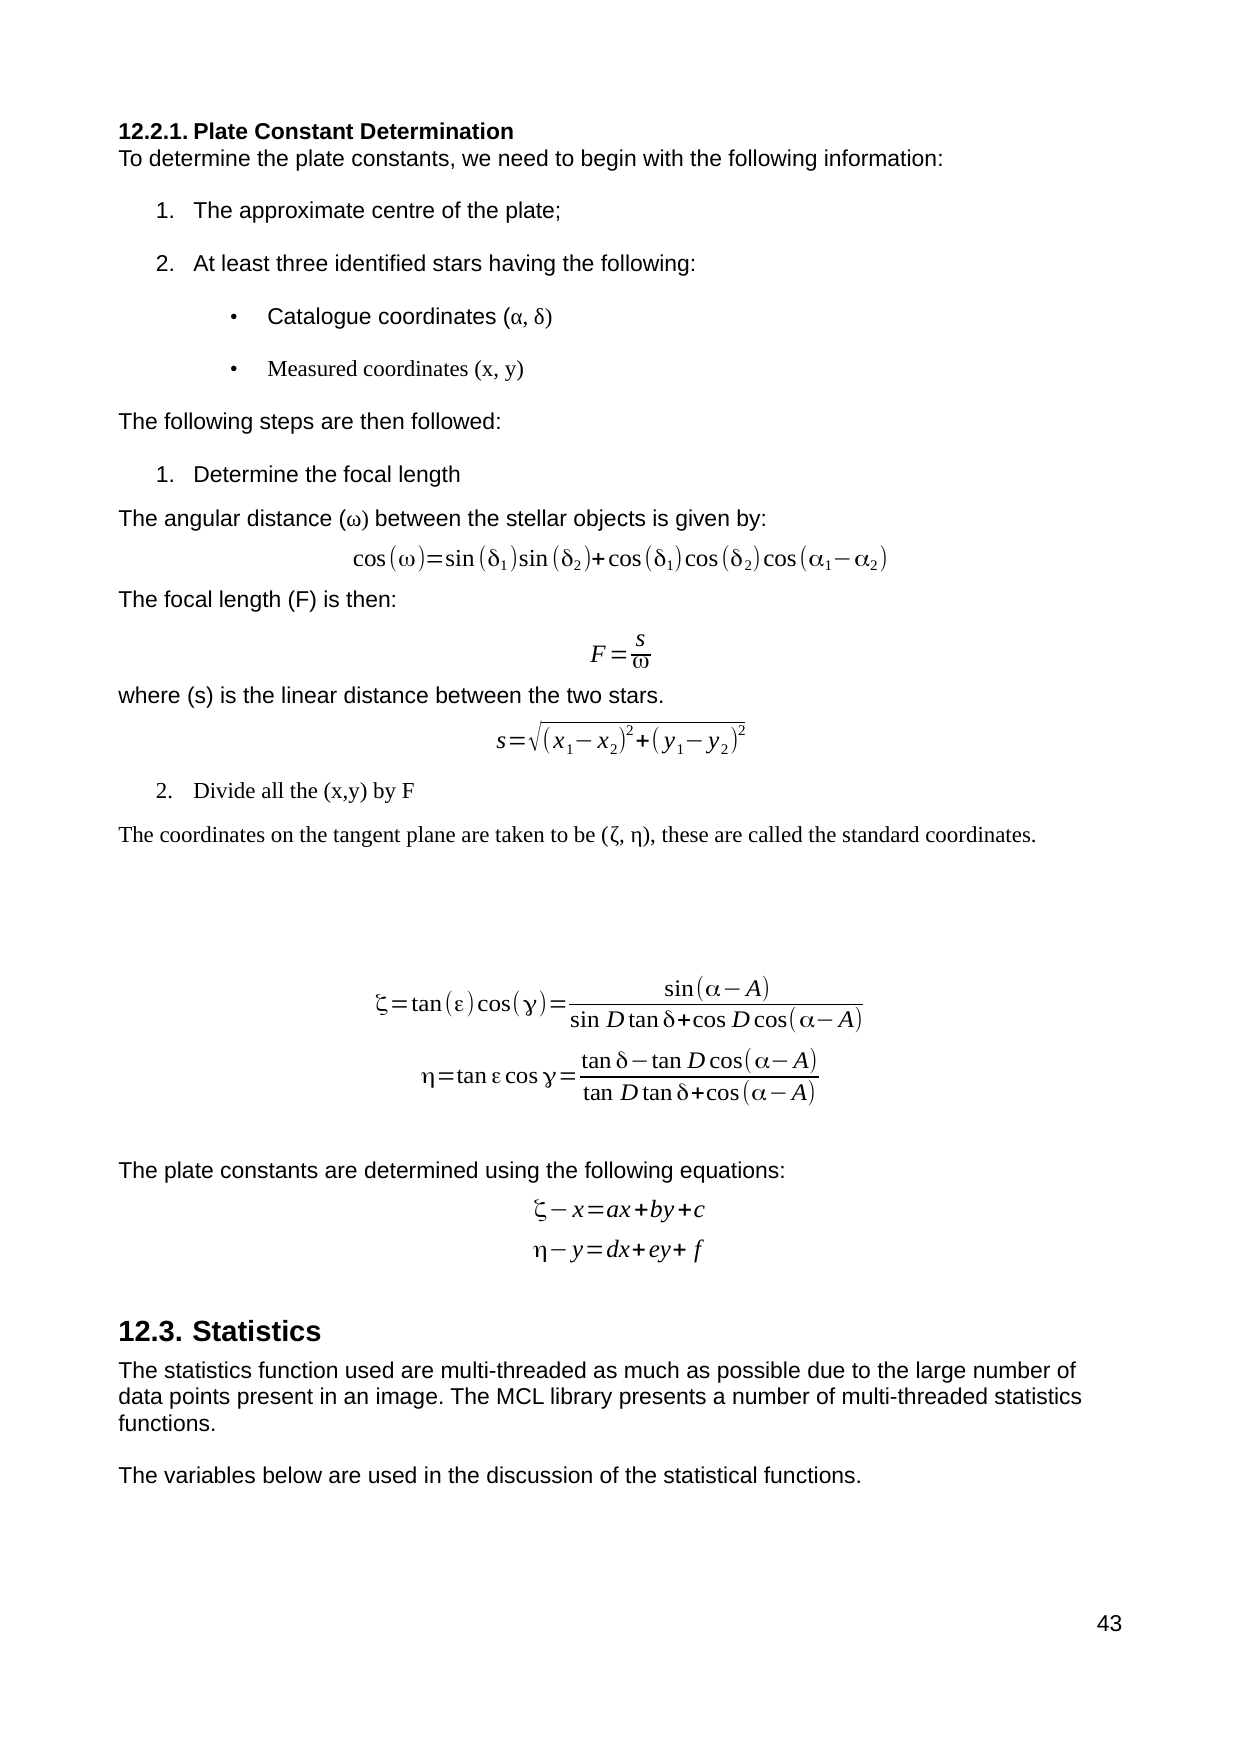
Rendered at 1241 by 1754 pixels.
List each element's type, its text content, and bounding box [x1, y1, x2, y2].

subtitle Plate Constant Determination [118, 118, 1122, 144]
list The approximate centre of the plate; [156, 183, 1122, 223]
list Measured coordinates (x, y) [229, 341, 1122, 382]
subtitle Statistics [118, 1314, 1122, 1348]
text The following steps are then followed: [118, 393, 1122, 434]
text The statistics function used are multi-threaded as much as possible due to the large number of data points present in an image. The MCL library presents a number of multi-threaded statistics functions. [118, 1353, 1122, 1436]
list Catalogue coordinates (α, δ) [229, 288, 1122, 329]
text The focal length (F) is then: [118, 586, 1122, 613]
text The plate constants are determined using the following equations: [118, 1157, 1122, 1184]
text The coordinates on the tangent plane are taken to be (ζ, η), these are called the standard coordinates. [118, 821, 1122, 847]
text To determine the plate constants, we need to begin with the following information: [118, 144, 1122, 171]
list Divide all the (x,y) by F [156, 764, 1122, 803]
text The angular distance (ω) between the stellar objects is given by: [118, 505, 1122, 531]
list Determine the focal length [156, 446, 1122, 487]
list At least three identified stars having the following: [156, 235, 1122, 276]
text where (s) is the linear distance between the two stars. [118, 682, 1122, 708]
text The variables below are used in the discussion of the statistical functions. [118, 1448, 1122, 1488]
